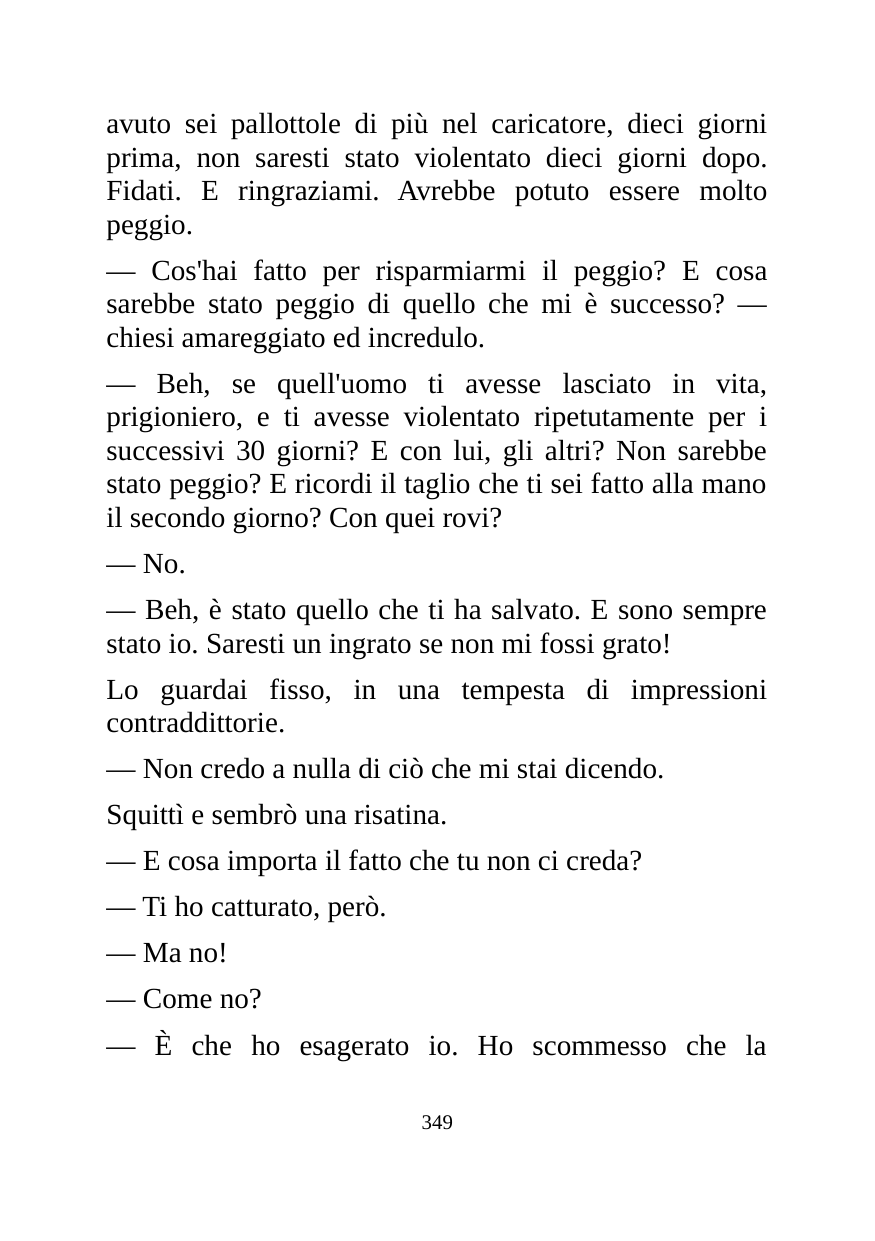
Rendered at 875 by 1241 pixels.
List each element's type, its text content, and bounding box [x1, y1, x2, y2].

text — Beh, se quell'uomo ti avesse lasciato in vita, prigioniero, e ti avesse violentato ripetutamente per i successivi 30 giorni? E con lui, gli altri? Non sarebbe stato peggio? E ricordi il taglio che ti sei fatto alla mano il secondo giorno? Con quei rovi? [106, 366, 768, 534]
text — Ma no! [106, 936, 768, 969]
text — Come no? [106, 982, 768, 1015]
text — E cosa importa il fatto che tu non ci creda? [106, 843, 768, 877]
text — Non credo a nulla di ciò che mi stai dicendo. [106, 751, 768, 785]
text avuto sei pallottole di più nel caricatore, dieci giorni prima, non saresti stato violentato dieci giorni dopo. Fidati. E ringraziami. Avrebbe potuto essere molto peggio. [106, 106, 768, 240]
text — Cos'hai fatto per risparmiarmi il peggio? E cosa sarebbe stato peggio di quello che mi è successo? — chiesi amareggiato ed incredulo. [106, 253, 768, 353]
text — No. [106, 546, 768, 580]
text — Ti ho catturato, però. [106, 889, 768, 923]
text — È che ho esagerato io. Ho scommesso che la [106, 1028, 768, 1061]
text — Beh, è stato quello che ti ha salvato. E sono sempre stato io. Saresti un ingrato se non mi fossi grato! [106, 592, 768, 659]
text Squittì e sembrò una risatina. [106, 797, 768, 831]
text Lo guardai fisso, in una tempesta di impressioni contraddittorie. [106, 672, 768, 739]
